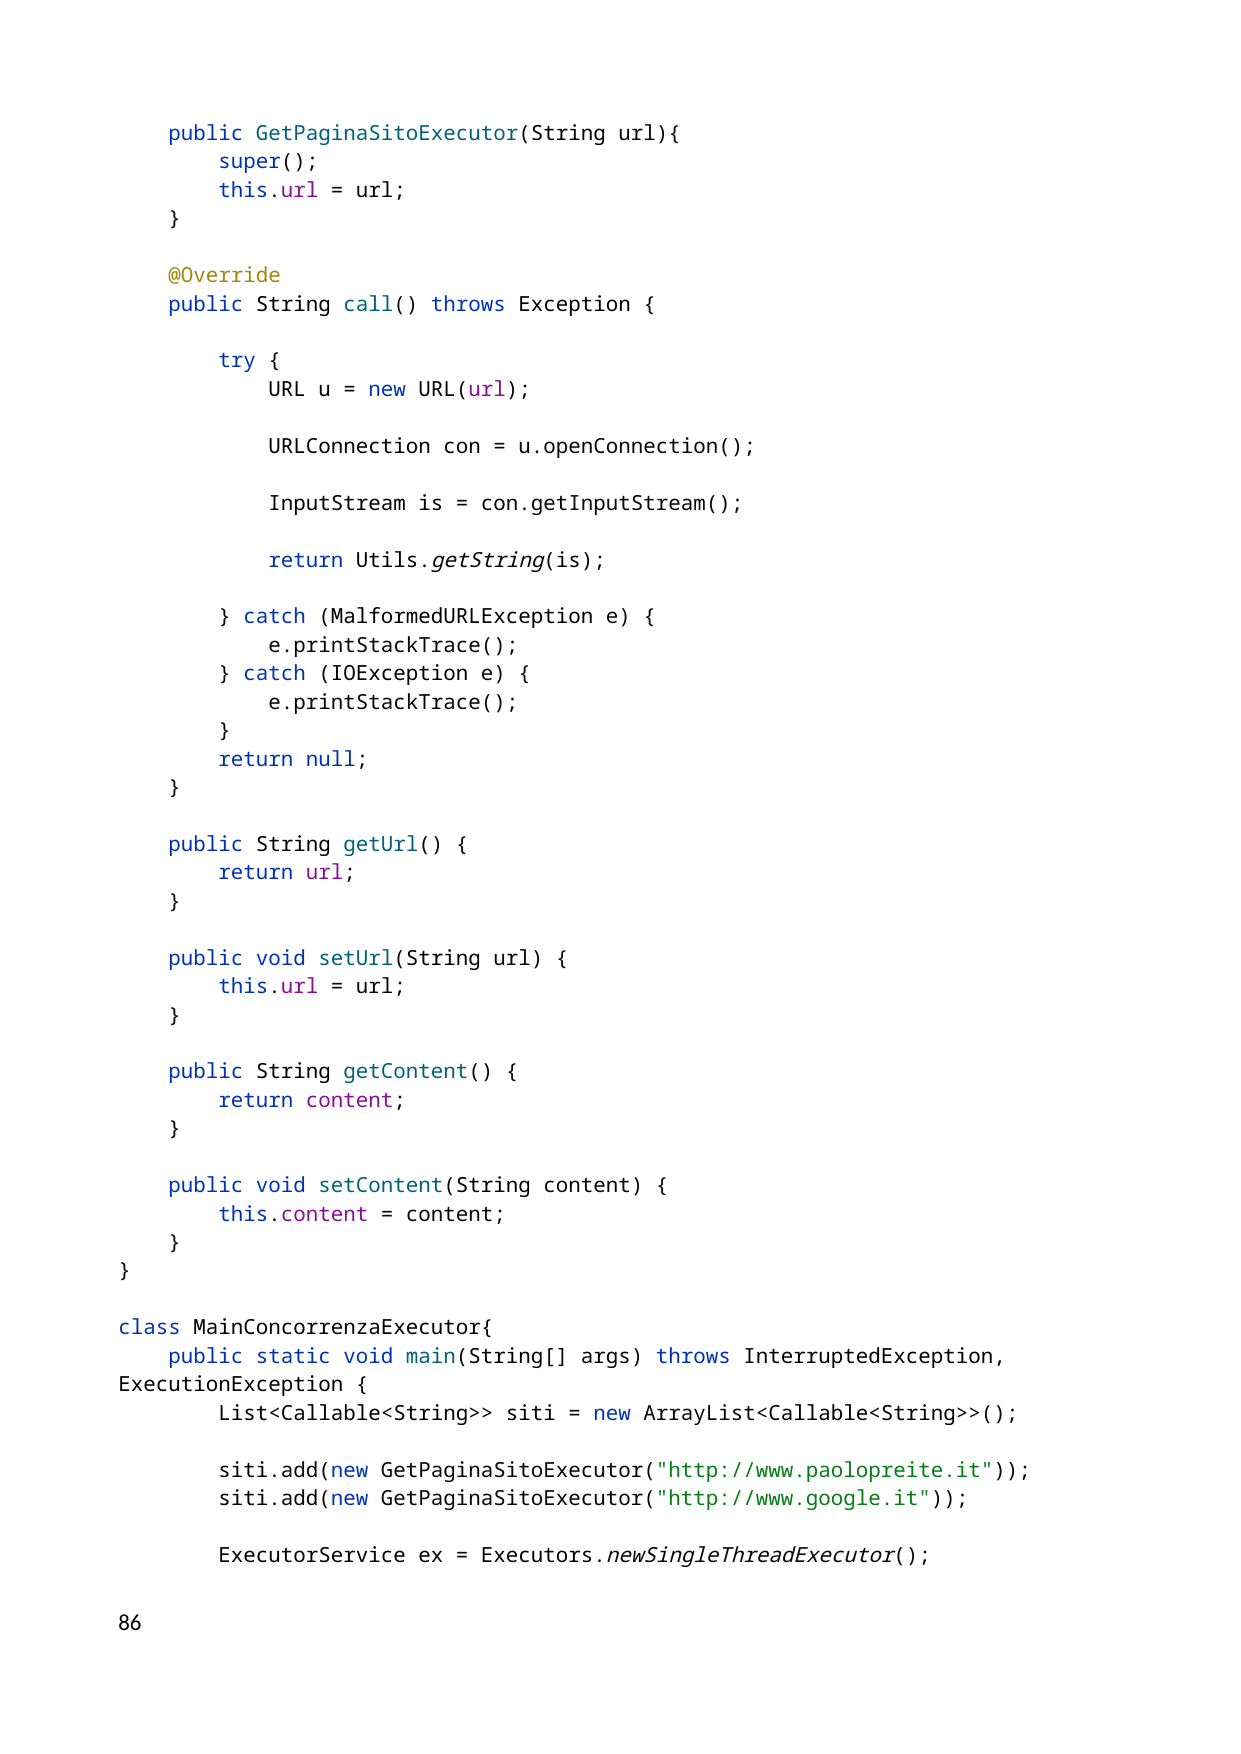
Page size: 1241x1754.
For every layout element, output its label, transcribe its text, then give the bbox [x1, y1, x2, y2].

text public GetPaginaSitoExecutor(String url){ super(); this.url = url; } @Override public String call() throws Exception { try { URL u = new URL(url); URLConnection con = u.openConnection(); InputStream is = con.getInputStream(); return Utils.getString(is); } catch (MalformedURLException e) { e.printStackTrace(); } catch (IOException e) { e.printStackTrace(); } return null; } public String getUrl() { return url; } public void setUrl(String url) { this.url = url; } public String getContent() { return content; } public void setContent(String content) { this.content = content; } } class MainConcorrenzaExecutor{ public static void main(String[] args) throws InterruptedException, ExecutionException { List<Callable<String>> siti = new ArrayList<Callable<String>>(); siti.add(new GetPaginaSitoExecutor("http://www.paolopreite.it")); siti.add(new GetPaginaSitoExecutor("http://www.google.it")); ExecutorService ex = Executors.newSingleThreadExecutor(); [118, 118, 1122, 1568]
